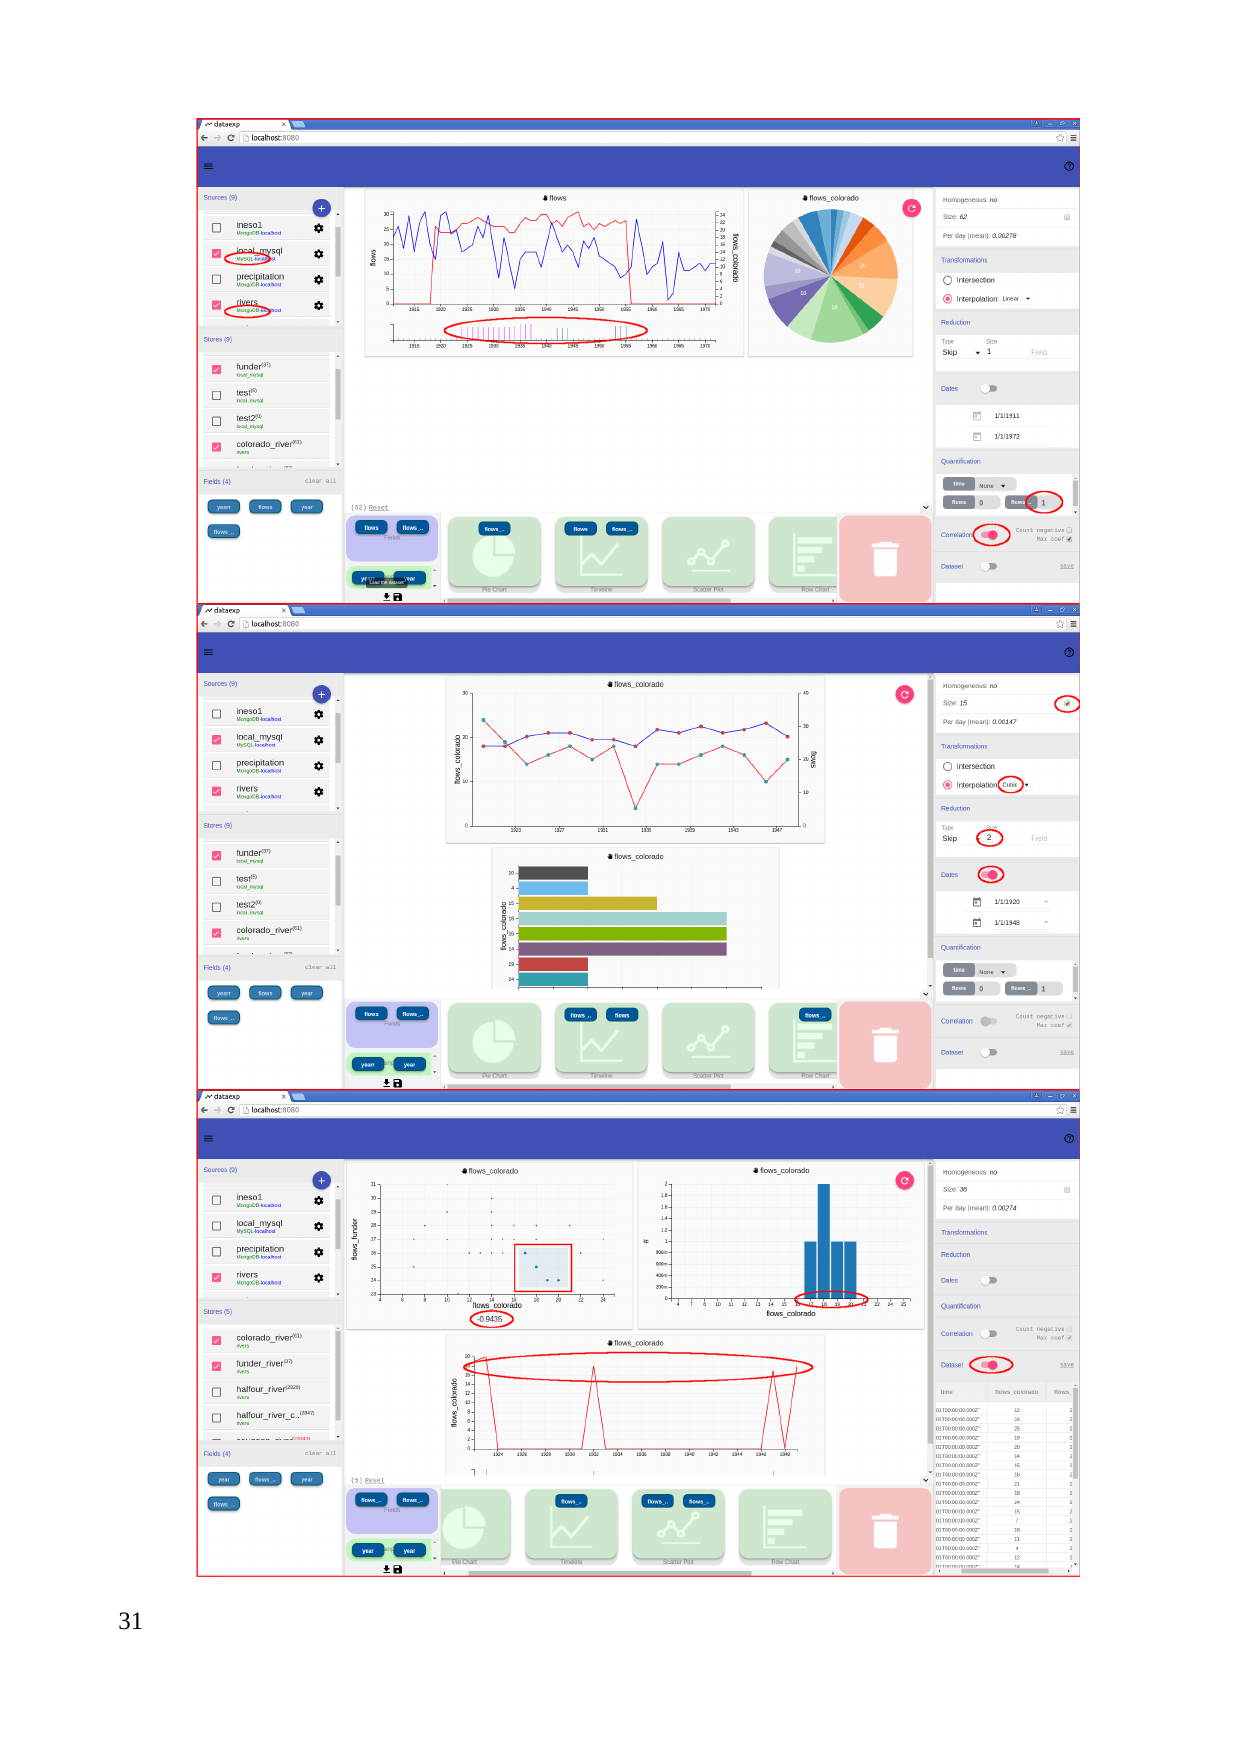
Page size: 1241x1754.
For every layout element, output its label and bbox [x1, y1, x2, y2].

picture [196, 118, 1080, 1577]
